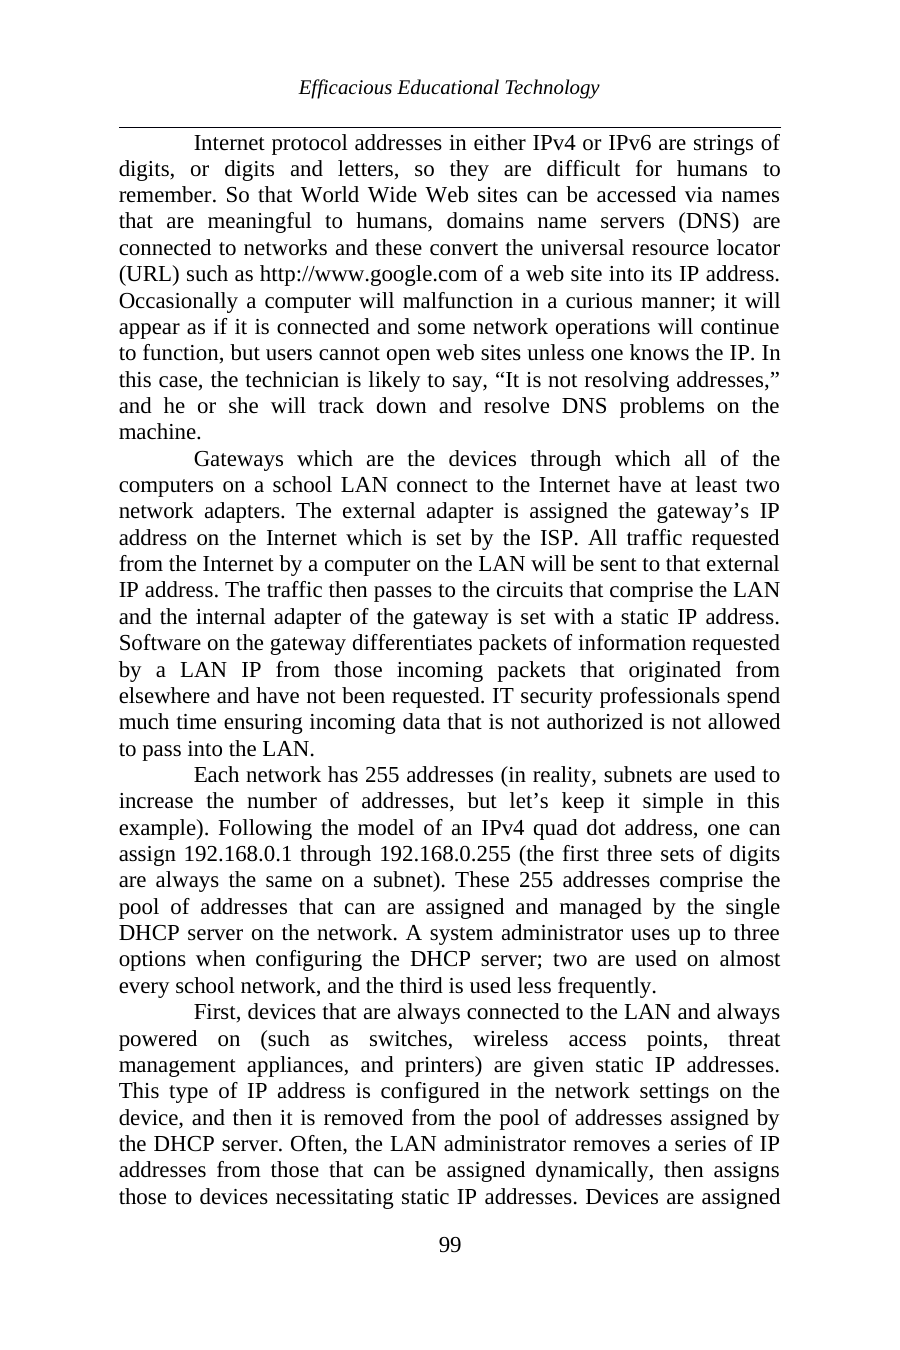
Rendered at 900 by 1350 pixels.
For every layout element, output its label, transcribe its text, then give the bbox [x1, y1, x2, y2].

text First, devices that are always connected to the LAN and always powered on (such as switches, wireless access points, threat management appliances, and printers) are given static IP addresses. This type of IP address is configured in the network settings on the device, and then it is removed from the pool of addresses assigned by the DHCP server. Often, the LAN administrator removes a series of IP addresses from those that can be assigned dynamically, then assigns those to devices necessitating static IP addresses. Devices are assigned [118, 998, 781, 1209]
text Gateways which are the devices through which all of the computers on a school LAN connect to the Internet have at least two network adapters. The external adapter is assigned the gateway’s IP address on the Internet which is set by the ISP. All traffic requested from the Internet by a computer on the LAN will be sent to that external IP address. The traffic then passes to the circuits that comprise the LAN and the internal adapter of the gateway is set with a static IP address. Software on the gateway differentiates packets of information requested by a LAN IP from those incoming packets that originated from elsewhere and have not been requested. IT security professionals spend much time ensuring incoming data that is not authorized is not allowed to pass into the LAN. [118, 445, 781, 761]
text Each network has 255 addresses (in reality, subnets are used to increase the number of addresses, but let’s keep it simple in this example). Following the model of an IPv4 quad dot address, one can assign 192.168.0.1 through 192.168.0.255 (the first three sets of digits are always the same on a subnet). These 255 addresses comprise the pool of addresses that can are assigned and managed by the single DHCP server on the network. A system administrator uses up to three options when configuring the DHCP server; two are used on almost every school network, and the third is used less frequently. [118, 761, 781, 998]
text Internet protocol addresses in either IPv4 or IPv6 are strings of digits, or digits and letters, so they are difficult for humans to remember. So that World Wide Web sites can be accessed via names that are meaningful to humans, domains name servers (DNS) are connected to networks and these convert the universal resource locator (URL) such as http://www.google.com of a web site into its IP address. Occasionally a computer will malfunction in a curious manner; it will appear as if it is connected and some network operations will continue to function, but users cannot open web sites unless one knows the IP. In this case, the technician is likely to say, “It is not resolving addresses,” and he or she will track down and resolve DNS problems on the machine. [118, 128, 781, 445]
